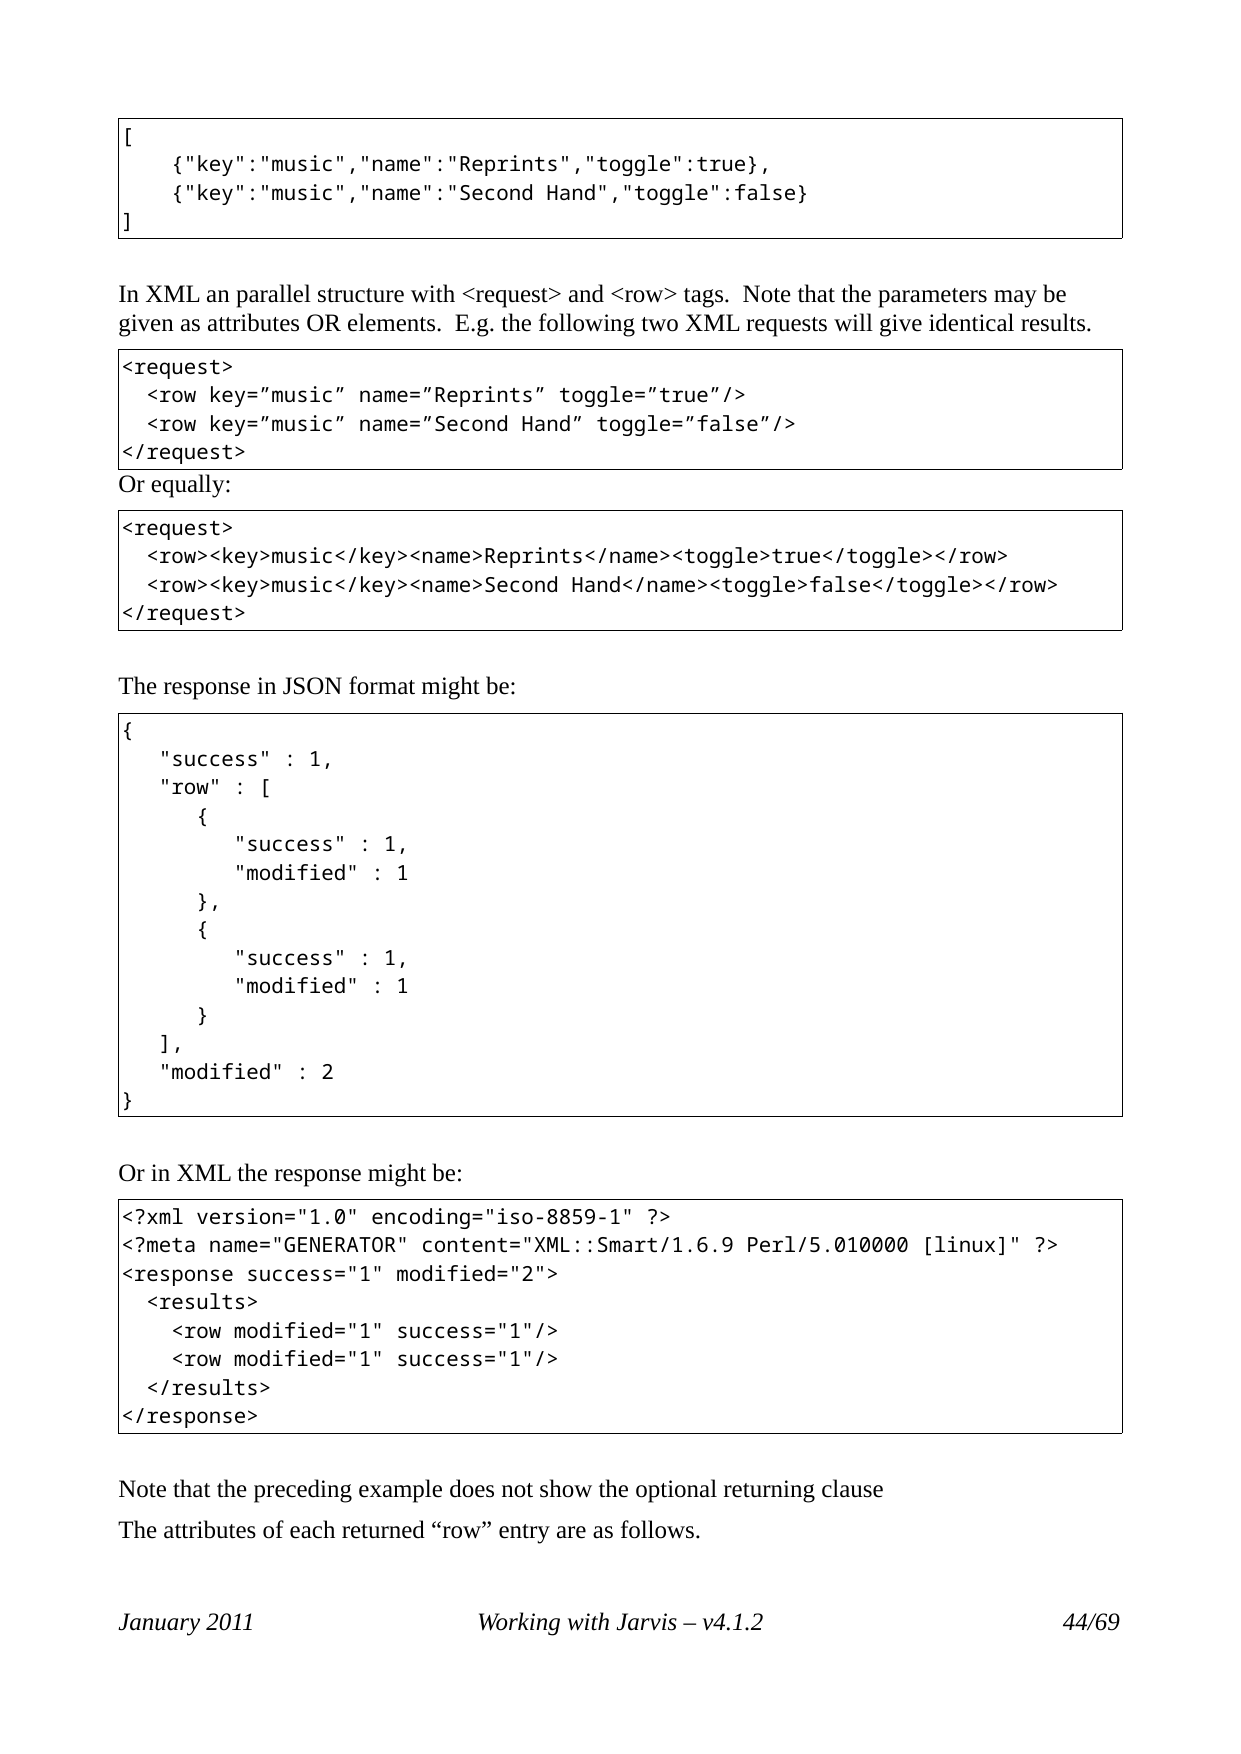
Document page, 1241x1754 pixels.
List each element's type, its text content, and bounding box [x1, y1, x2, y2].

text }, [119, 883, 1122, 912]
text <row><key>music</key><name>Second Hand</name><toggle>false</toggle></row> [119, 567, 1122, 596]
text <?meta name="GENERATOR" content="XML::Smart/1.6.9 Perl/5.010000 [linux]" ?> [119, 1228, 1122, 1256]
text <?xml version="1.0" encoding="iso-8859-1" ?> [119, 1200, 1122, 1228]
text { [119, 714, 1122, 741]
text "success" : 1, [119, 741, 1122, 769]
text ], [119, 1025, 1122, 1054]
text "modified" : 1 [119, 855, 1122, 883]
text <row key=”music” name=”Reprints” toggle=”true”/> [119, 378, 1122, 406]
text In XML an parallel structure with <request> and <row> tags. Note that the parameters may be given as attributes OR elements. E.g. the following two XML requests will give identical results. [118, 279, 1122, 337]
text Or equally: [118, 470, 1122, 498]
text <response success="1" modified="2"> [119, 1256, 1122, 1284]
text "success" : 1, [119, 940, 1122, 968]
text ] [119, 203, 1122, 238]
text <results> [119, 1284, 1122, 1313]
text [ [119, 119, 1122, 147]
text </response> [119, 1398, 1122, 1433]
text {"key":"music","name":"Reprints","toggle":true}, [119, 147, 1122, 175]
text <row modified="1" success="1"/> [119, 1313, 1122, 1341]
text <row><key>music</key><name>Reprints</name><toggle>true</toggle></row> [119, 539, 1122, 567]
text <row modified="1" success="1"/> [119, 1341, 1122, 1370]
text { [119, 798, 1122, 826]
text <request> [119, 511, 1122, 539]
text The response in JSON format might be: [118, 671, 1122, 700]
text Note that the preceding example does not show the optional returning clause [118, 1474, 1122, 1503]
text </results> [119, 1370, 1122, 1398]
text {"key":"music","name":"Second Hand","toggle":false} [119, 175, 1122, 203]
text } [119, 997, 1122, 1025]
text { [119, 912, 1122, 940]
text } [119, 1082, 1122, 1116]
text "row" : [ [119, 769, 1122, 798]
text </request> [119, 434, 1122, 469]
text "success" : 1, [119, 826, 1122, 855]
text <row key=”music” name=”Second Hand” toggle=”false”/> [119, 406, 1122, 434]
text "modified" : 2 [119, 1054, 1122, 1082]
text The attributes of each returned “row” entry are as follows. [118, 1515, 1122, 1544]
text "modified" : 1 [119, 968, 1122, 997]
text <request> [119, 350, 1122, 378]
text </request> [119, 596, 1122, 630]
text Or in XML the response might be: [118, 1158, 1122, 1187]
